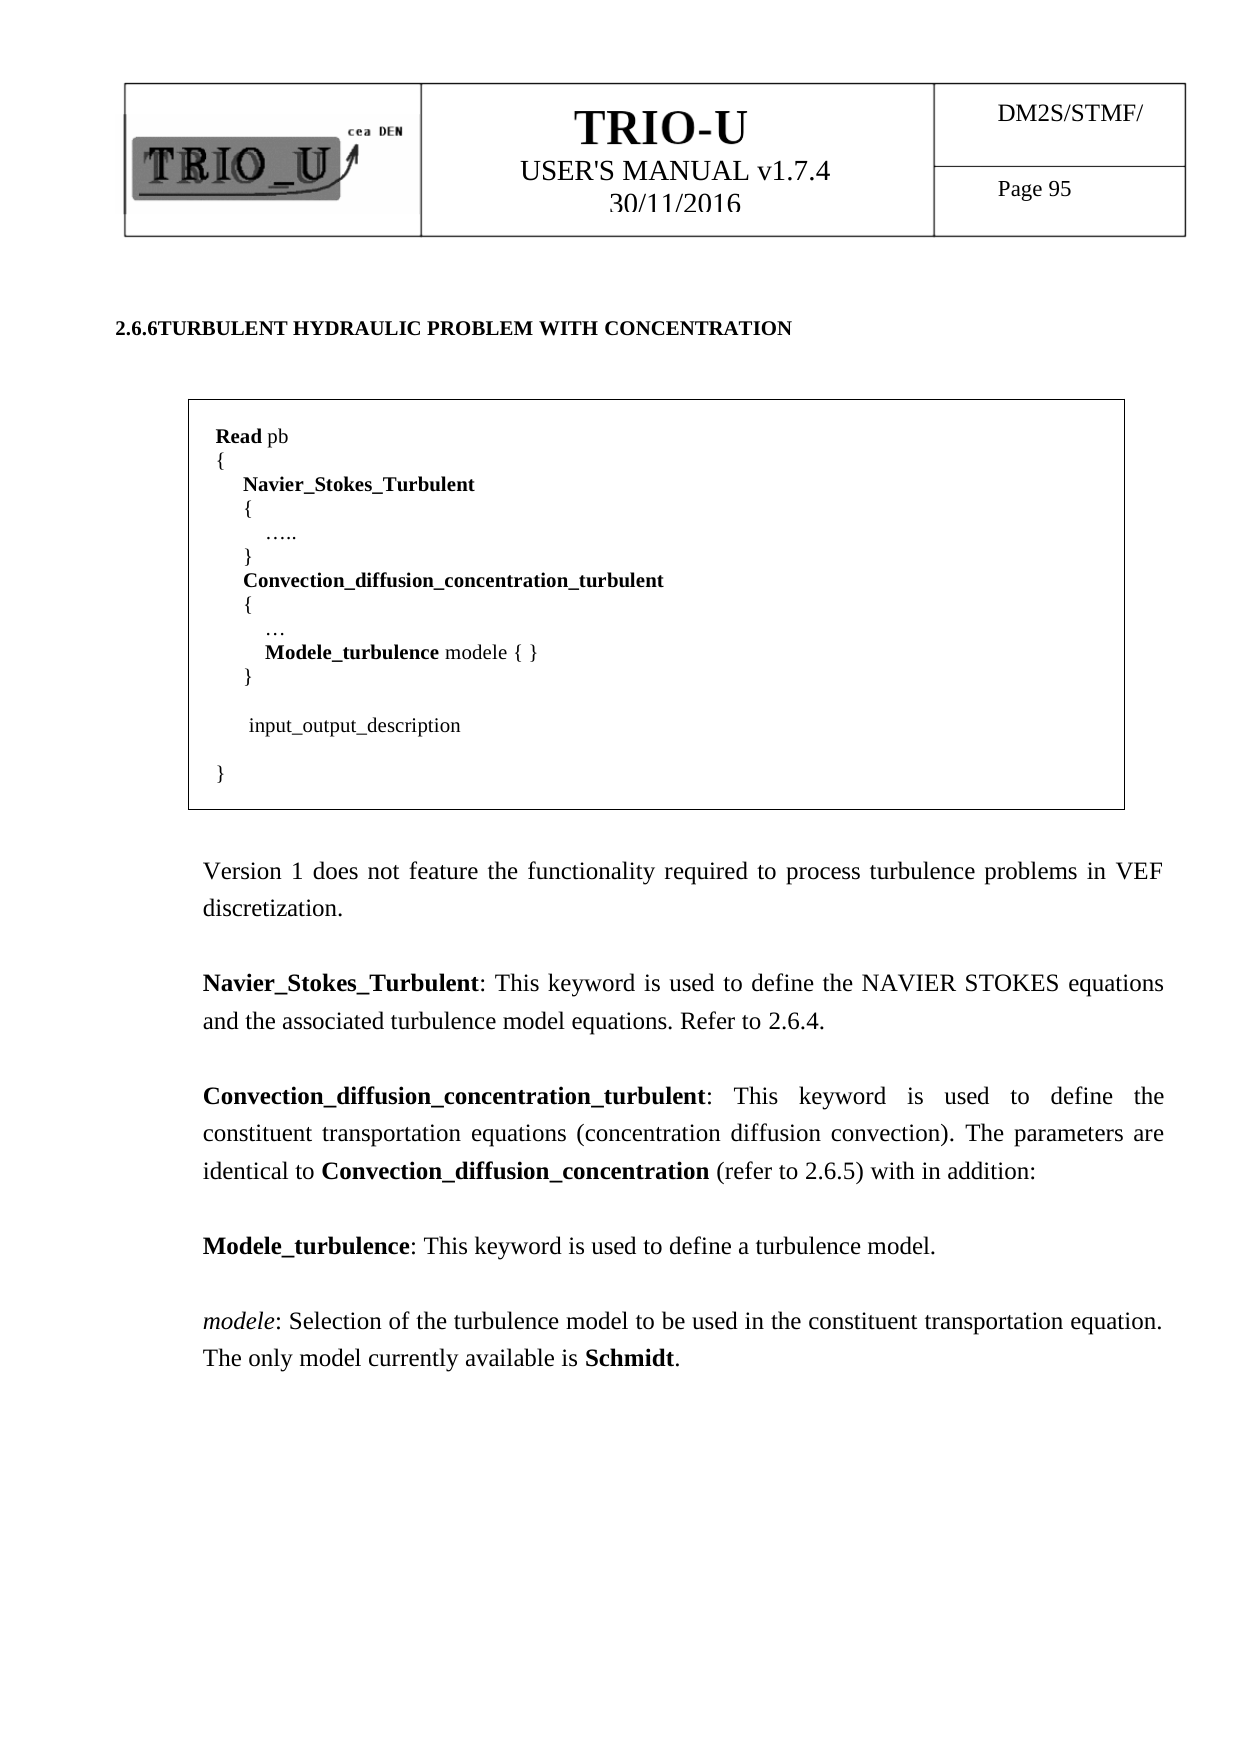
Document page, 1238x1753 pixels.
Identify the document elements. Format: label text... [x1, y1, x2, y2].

subtitle TURBULENT HYDRAULIC PROBLEM WITH CONCENTRATION [115, 316, 1164, 340]
text Navier_Stokes_Turbulent: This keyword is used to define the NAVIER STOKES equations and the associated turbulence model equations. Refer to 2.6.4. [203, 960, 1165, 1035]
text Convection_diffusion_concentration_turbulent: This keyword is used to define the constituent transportation equations (concentration diffusion convection). The parameters are identical to Convection_diffusion_concentration (refer to 2.6.5) with in addition: [203, 1072, 1165, 1185]
text Version 1 does not feature the functionality required to process turbulence problems in VEF discretization. [203, 847, 1165, 922]
table_header Read pb { Navier_Stokes_Turbulent { ….. } Convection_diffusion_concentration_turbulent { … Modele_turbulence modele { } } input_output_description } [189, 400, 1124, 809]
text Modele_turbulence: This keyword is used to define a turbulence model. [203, 1222, 1165, 1260]
text modele: Selection of the turbulence model to be used in the constituent transportation equation. The only model currently available is Schmidt. [203, 1297, 1165, 1372]
